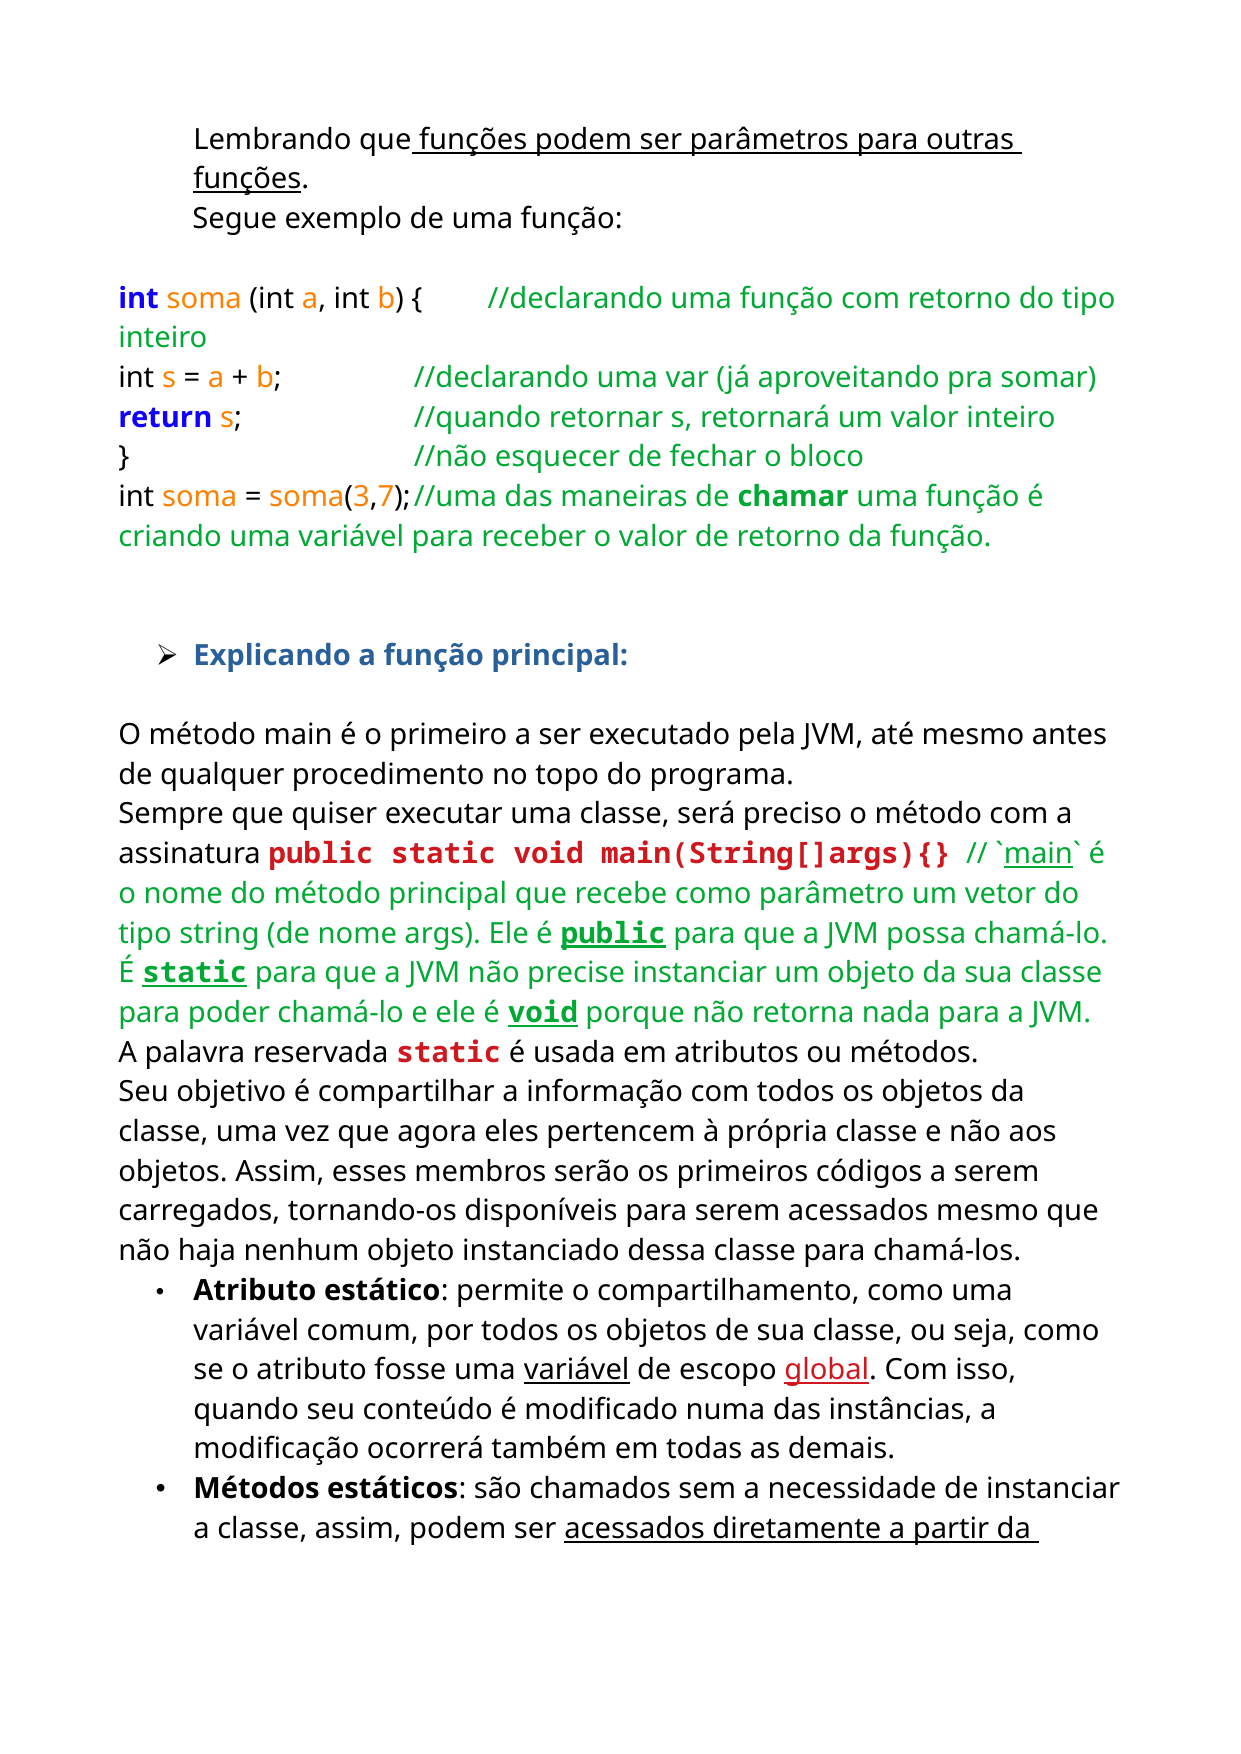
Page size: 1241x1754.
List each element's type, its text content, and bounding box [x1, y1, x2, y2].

text int soma (int a, int b) { //declarando uma função com retorno do tipo inteiro [118, 277, 1122, 356]
list Métodos estáticos: são chamados sem a necessidade de instanciar a classe, assim, podem ser acessados diretamente a partir da [156, 1467, 1122, 1547]
text int s = a + b; //declarando uma var (já aproveitando pra somar) [118, 356, 1122, 396]
text A palavra reservada static é usada em atributos ou métodos. [118, 1031, 1122, 1071]
text O método main é o primeiro a ser executado pela JVM, até mesmo antes de qualquer procedimento no topo do programa. Sempre que quiser executar uma classe, será preciso o método com a assinatura public static void main(String[]args){} // `main` é o nome do método principal que recebe como parâmetro um vetor do tipo string (de nome args). Ele é public para que a JVM possa chamá-lo. É static para que a JVM não precise instanciar um objeto da sua classe para poder chamá-lo e ele é void porque não retorna nada para a JVM. [118, 674, 1122, 1031]
text Seu objetivo é compartilhar a informação com todos os objetos da classe, uma vez que agora eles pertencem à própria classe e não aos objetos. Assim, esses membros serão os primeiros códigos a serem carregados, tornando-os disponíveis para serem acessados mesmo que não haja nenhum objeto instanciado dessa classe para chamá-los. [118, 1071, 1122, 1269]
list Lembrando que funções podem ser parâmetros para outras funções. [156, 118, 1122, 197]
text Segue exemplo de uma função: [118, 197, 1122, 237]
text int soma = soma(3,7); //uma das maneiras de chamar uma função é criando uma variável para receber o valor de retorno da função. [118, 475, 1122, 555]
text return s; //quando retornar s, retornará um valor inteiro [118, 396, 1122, 436]
list Explicando a função principal: [156, 634, 1122, 674]
list Atributo estático: permite o compartilhamento, como uma variável comum, por todos os objetos de sua classe, ou seja, como se o atributo fosse uma variável de escopo global. Com isso, quando seu conteúdo é modificado numa das instâncias, a modificação ocorrerá também em todas as demais. [156, 1269, 1122, 1467]
text } //não esquecer de fechar o bloco [118, 436, 1122, 475]
